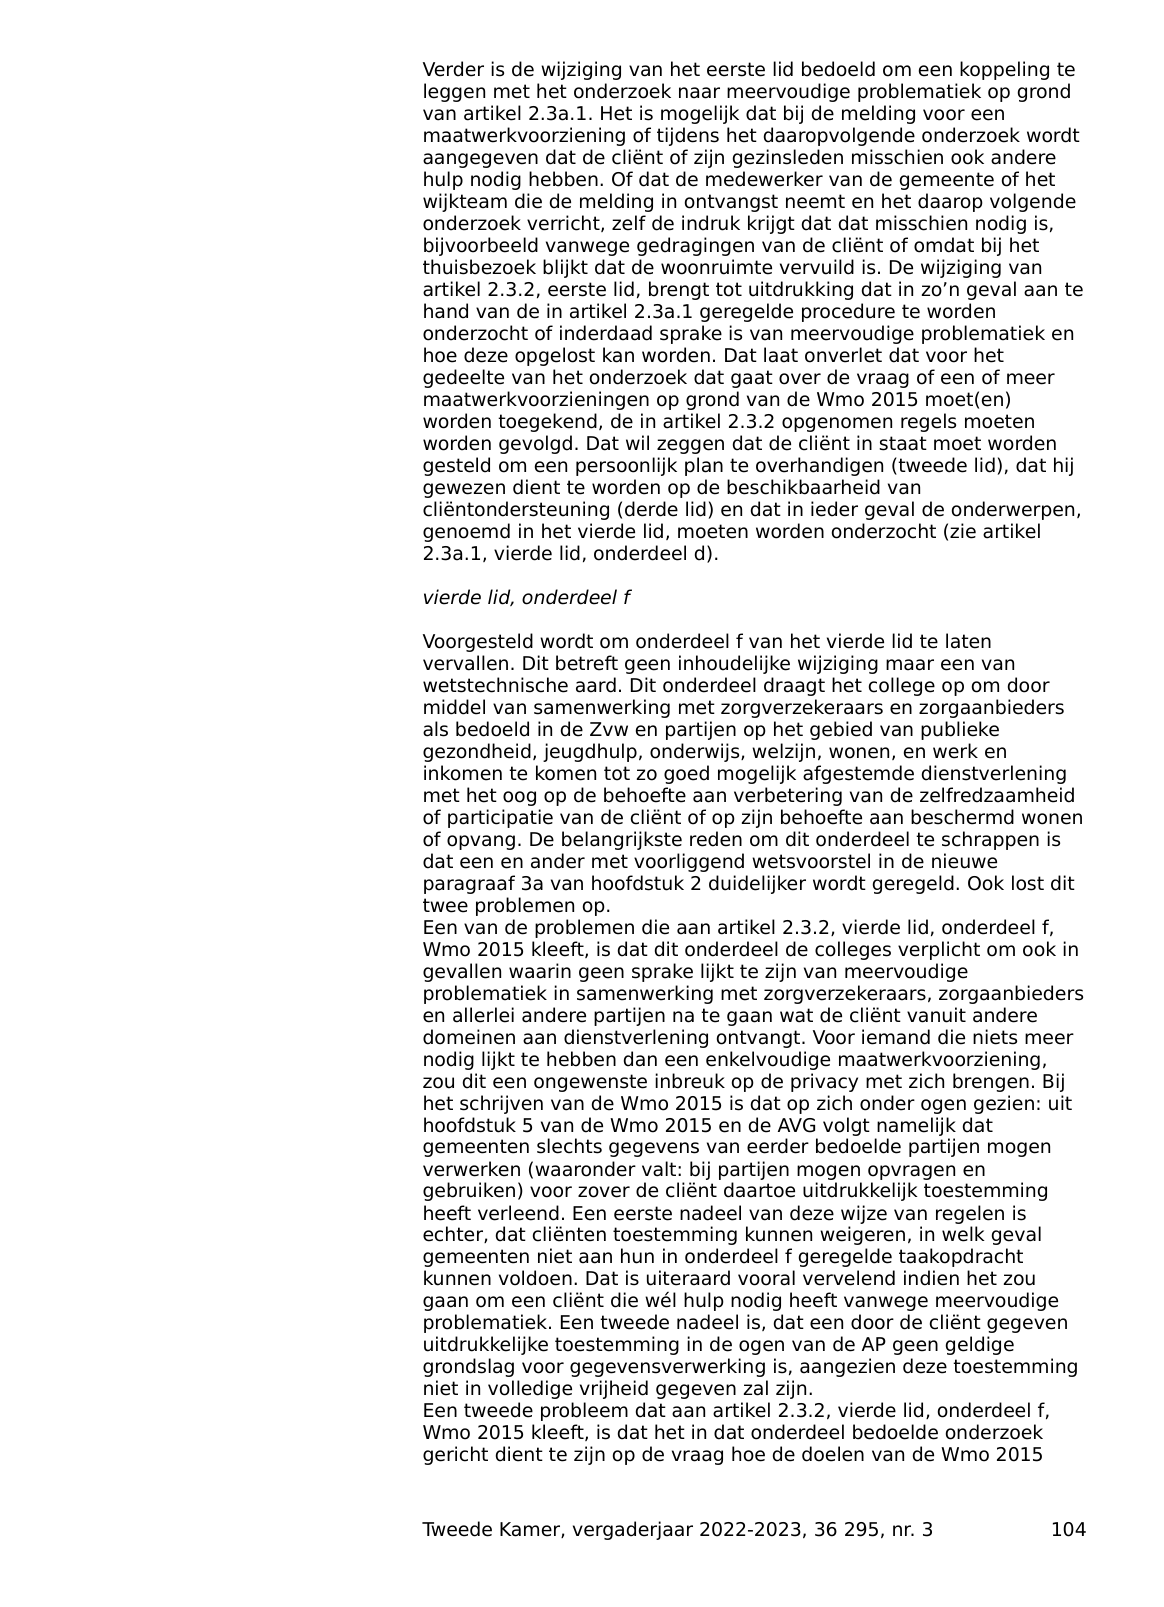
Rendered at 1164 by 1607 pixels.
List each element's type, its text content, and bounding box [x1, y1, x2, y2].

text Een tweede probleem dat aan artikel 2.3.2, vierde lid, onderdeel f, Wmo 2015 kleeft, is dat het in dat onderdeel bedoelde onderzoek gericht dient te zijn op de vraag hoe de doelen van de Wmo 2015 [422, 1400, 1087, 1466]
text Een van de problemen die aan artikel 2.3.2, vierde lid, onderdeel f, Wmo 2015 kleeft, is dat dit onderdeel de colleges verplicht om ook in gevallen waarin geen sprake lijkt te zijn van meervoudige problematiek in samenwerking met zorgverzekeraars, zorgaanbieders en allerlei andere partijen na te gaan wat de cliënt vanuit andere domeinen aan dienstverlening ontvangt. Voor iemand die niets meer nodig lijkt te hebben dan een enkelvoudige maatwerkvoorziening, zou dit een ongewenste inbreuk op de privacy met zich brengen. Bij het schrijven van de Wmo 2015 is dat op zich onder ogen gezien: uit hoofdstuk 5 van de Wmo 2015 en de AVG volgt namelijk dat gemeenten slechts gegevens van eerder bedoelde partijen mogen verwerken (waaronder valt: bij partijen mogen opvragen en gebruiken) voor zover de cliënt daartoe uitdrukkelijk toestemming heeft verleend. Een eerste nadeel van deze wijze van regelen is echter, dat cliënten toestemming kunnen weigeren, in welk geval gemeenten niet aan hun in onderdeel f geregelde taakopdracht kunnen voldoen. Dat is uiteraard vooral vervelend indien het zou gaan om een cliënt die wél hulp nodig heeft vanwege meervoudige problematiek. Een tweede nadeel is, dat een door de cliënt gegeven uitdrukkelijke toestemming in de ogen van de AP geen geldige grondslag voor gegevensverwerking is, aangezien deze toestemming niet in volledige vrijheid gegeven zal zijn. [422, 917, 1087, 1400]
text Voorgesteld wordt om onderdeel f van het vierde lid te laten vervallen. Dit betreft geen inhoudelijke wijziging maar een van wetstechnische aard. Dit onderdeel draagt het college op om door middel van samenwerking met zorgverzekeraars en zorgaanbieders als bedoeld in de Zvw en partijen op het gebied van publieke gezondheid, jeugdhulp, onderwijs, welzijn, wonen, en werk en inkomen te komen tot zo goed mogelijk afgestemde dienstverlening met het oog op de behoefte aan verbetering van de zelfredzaamheid of participatie van de cliënt of op zijn behoefte aan beschermd wonen of opvang. De belangrijkste reden om dit onderdeel te schrappen is dat een en ander met voorliggend wetsvoorstel in de nieuwe paragraaf 3a van hoofdstuk 2 duidelijker wordt geregeld. Ook lost dit twee problemen op. [422, 631, 1087, 917]
subtitle vierde lid, onderdeel f [422, 587, 1087, 609]
text Verder is de wijziging van het eerste lid bedoeld om een koppeling te leggen met het onderzoek naar meervoudige problematiek op grond van artikel 2.3a.1. Het is mogelijk dat bij de melding voor een maatwerkvoorziening of tijdens het daaropvolgende onderzoek wordt aangegeven dat de cliënt of zijn gezinsleden misschien ook andere hulp nodig hebben. Of dat de medewerker van de gemeente of het wijkteam die de melding in ontvangst neemt en het daarop volgende onderzoek verricht, zelf de indruk krijgt dat dat misschien nodig is, bijvoorbeeld vanwege gedragingen van de cliënt of omdat bij het thuisbezoek blijkt dat de woonruimte vervuild is. De wijziging van artikel 2.3.2, eerste lid, brengt tot uitdrukking dat in zo’n geval aan te hand van de in artikel 2.3a.1 geregelde procedure te worden onderzocht of inderdaad sprake is van meervoudige problematiek en hoe deze opgelost kan worden. Dat laat onverlet dat voor het gedeelte van het onderzoek dat gaat over de vraag of een of meer maatwerkvoorzieningen op grond van de Wmo 2015 moet(en) worden toegekend, de in artikel 2.3.2 opgenomen regels moeten worden gevolgd. Dat wil zeggen dat de cliënt in staat moet worden gesteld om een persoonlijk plan te overhandigen (tweede lid), dat hij gewezen dient te worden op de beschikbaarheid van cliëntondersteuning (derde lid) en dat in ieder geval de onderwerpen, genoemd in het vierde lid, moeten worden onderzocht (zie artikel 2.3a.1, vierde lid, onderdeel d). [422, 59, 1087, 564]
